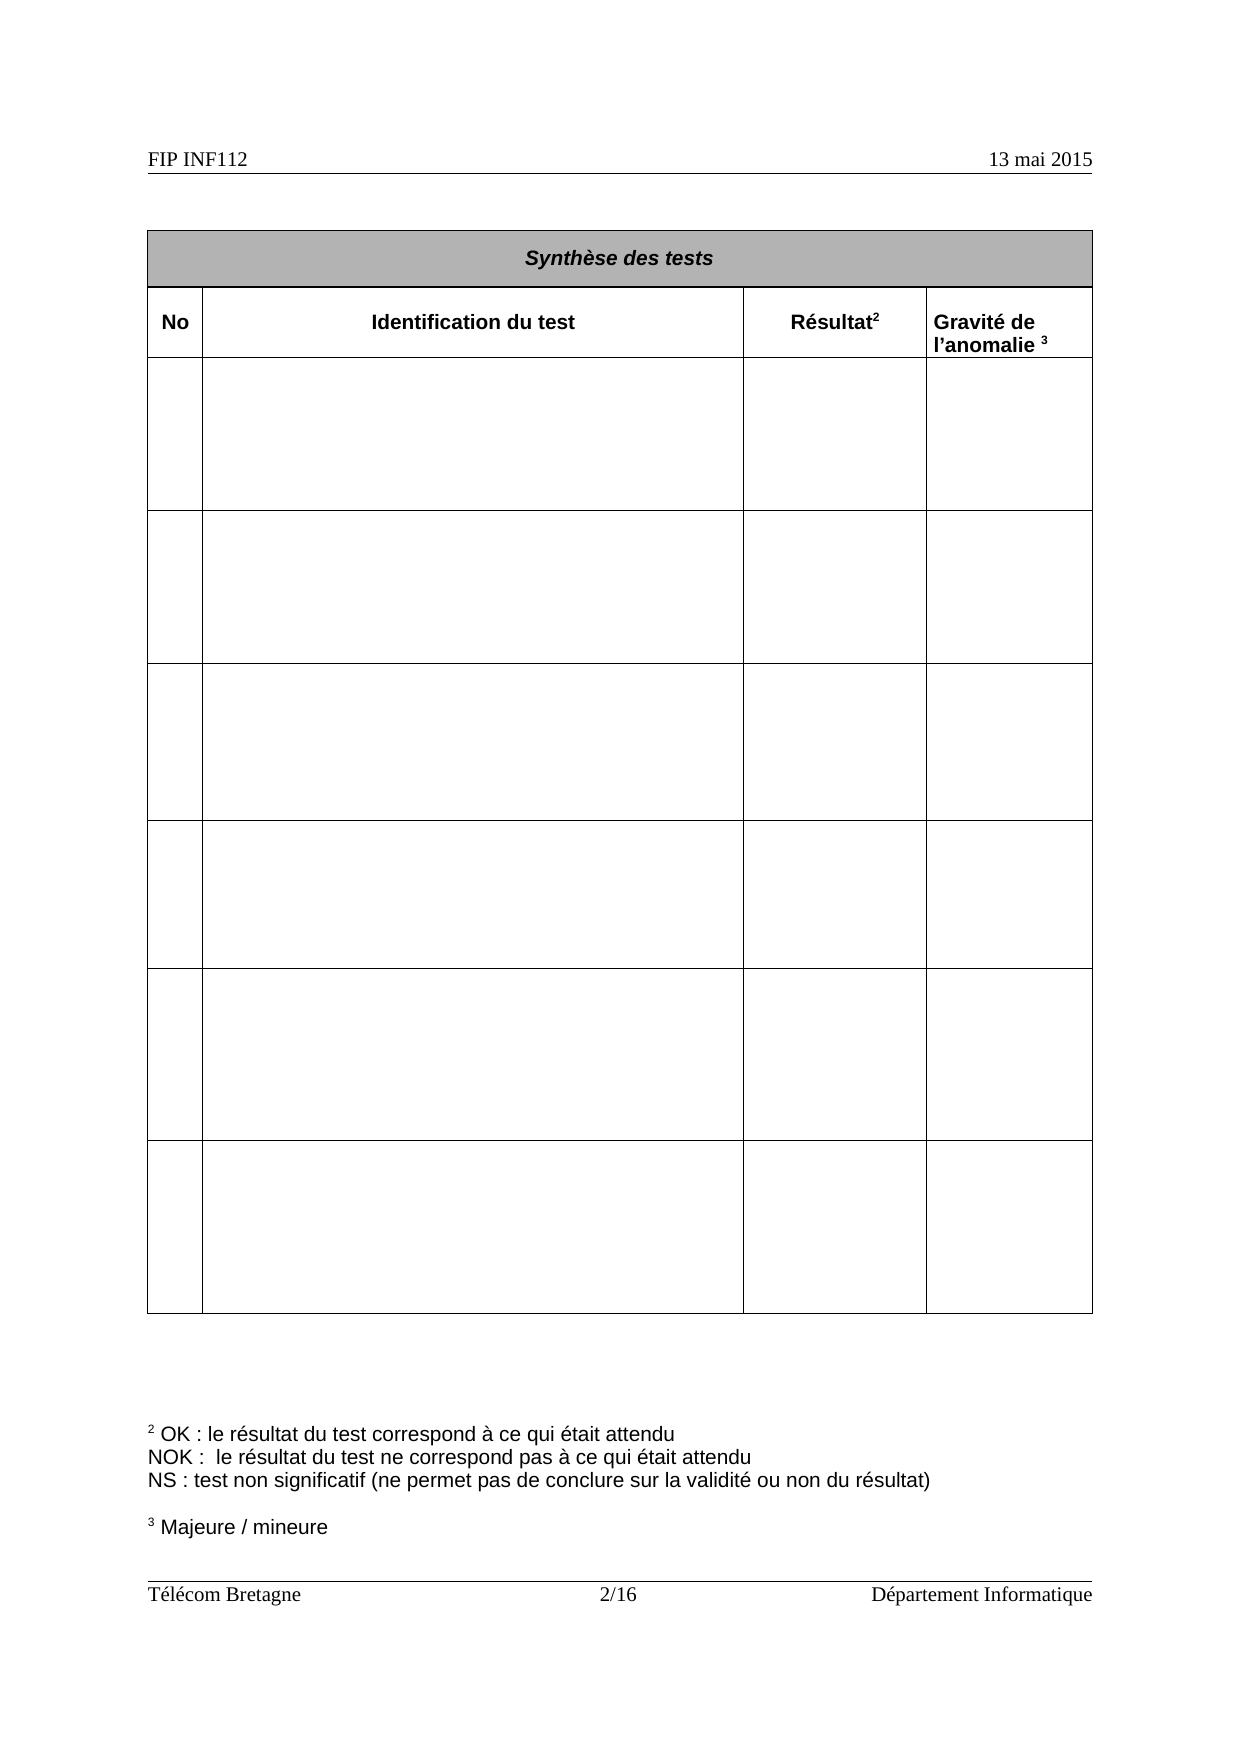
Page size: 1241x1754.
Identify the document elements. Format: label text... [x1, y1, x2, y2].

table_cell No [148, 288, 202, 357]
table_cell [927, 511, 1092, 663]
table_cell [927, 969, 1092, 1140]
table_cell [148, 511, 202, 663]
table_cell [744, 1141, 926, 1312]
table_cell [148, 664, 202, 819]
table_cell [148, 358, 202, 510]
table_cell [203, 664, 743, 819]
table_cell [203, 358, 743, 510]
table_cell [148, 969, 202, 1140]
table_cell Résultat [744, 288, 926, 357]
table_cell Identification du test [203, 288, 743, 357]
table_cell [744, 664, 926, 819]
table_cell [927, 358, 1092, 510]
table_cell [203, 821, 743, 968]
table_cell Gravité de l’anomalie [927, 288, 1092, 357]
table_cell [148, 1141, 202, 1312]
table_cell [148, 821, 202, 968]
table_cell [203, 511, 743, 663]
table_header Synthèse des tests [148, 231, 1092, 286]
table_cell [203, 1141, 743, 1312]
table_cell [744, 821, 926, 968]
table_cell [927, 821, 1092, 968]
table_cell [744, 969, 926, 1140]
table_cell [744, 511, 926, 663]
table_cell [927, 664, 1092, 819]
table_cell [744, 358, 926, 510]
table_cell [203, 969, 743, 1140]
table_cell [927, 1141, 1092, 1312]
